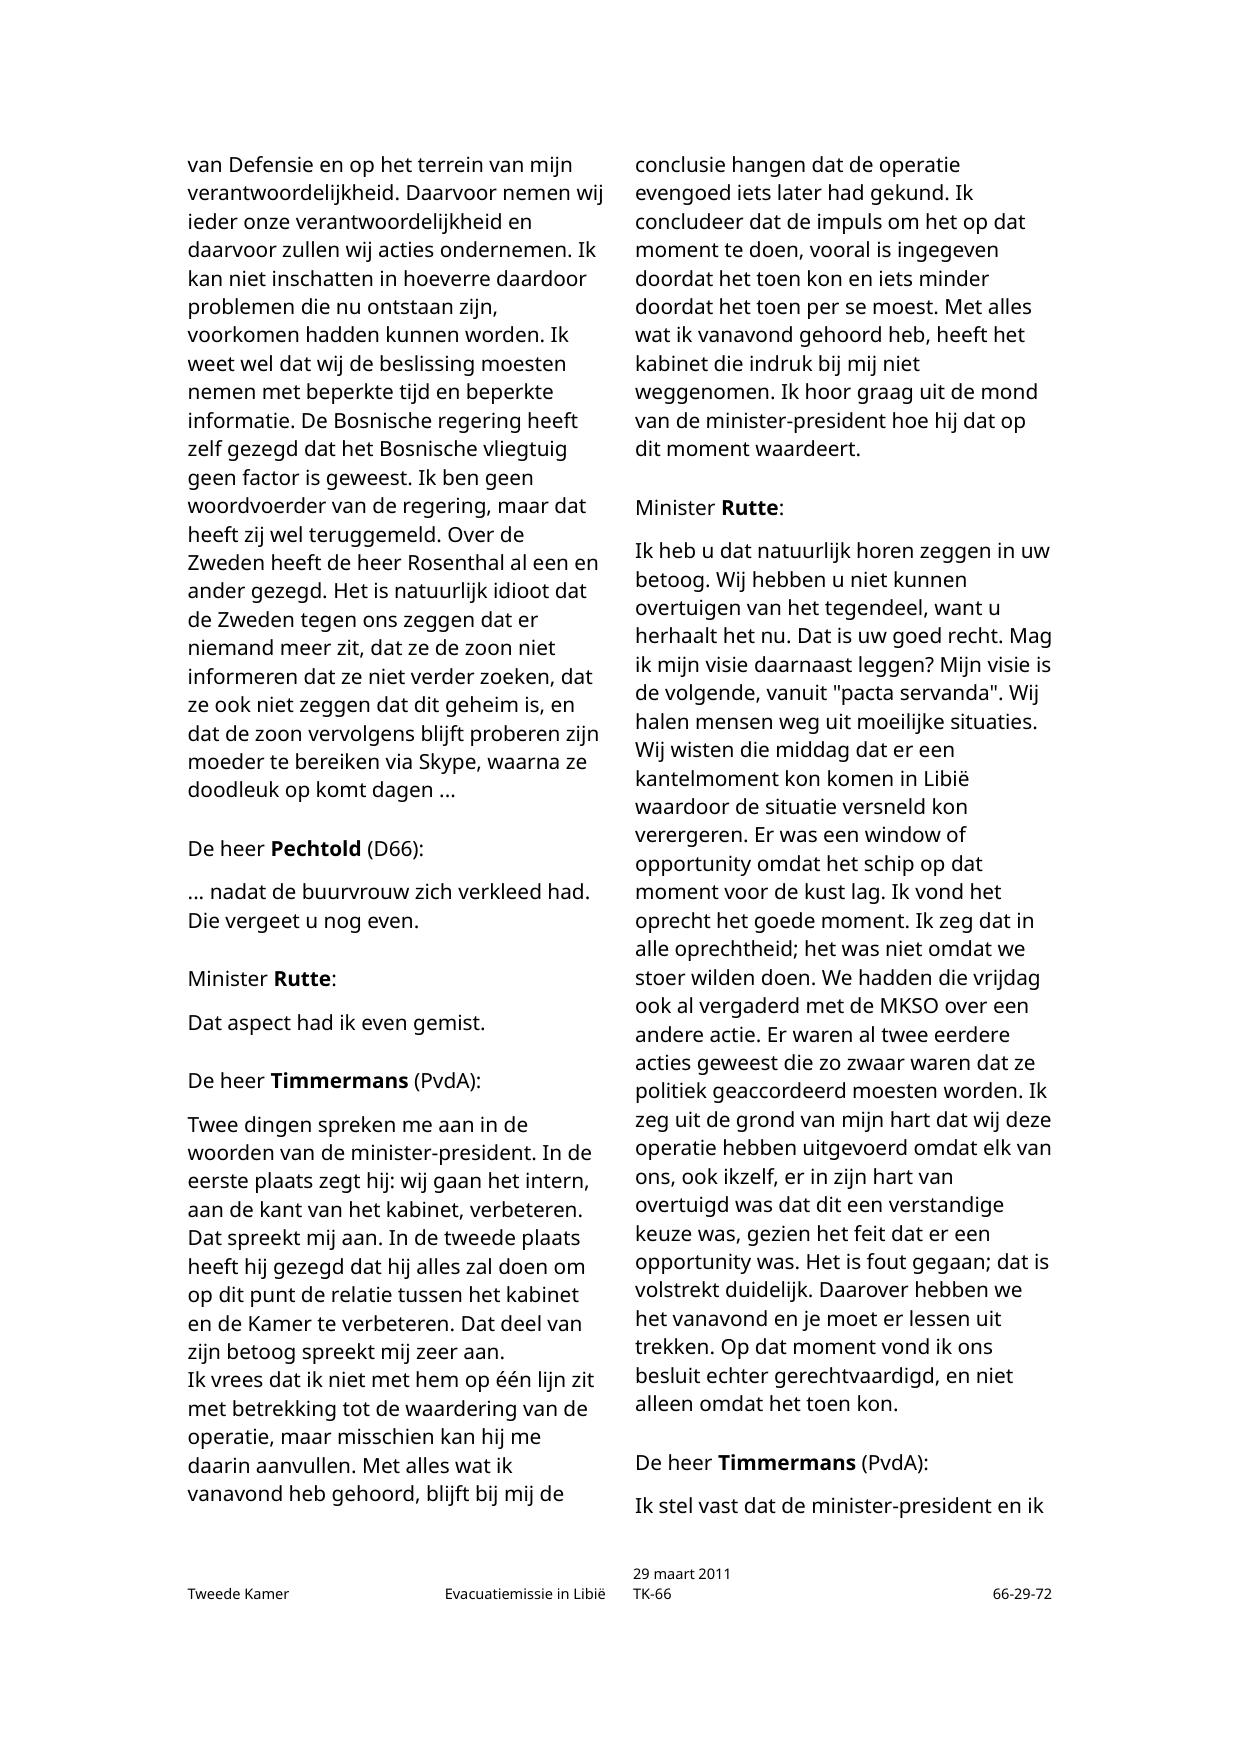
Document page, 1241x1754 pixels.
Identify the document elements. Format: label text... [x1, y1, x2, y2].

text conclusie hangen dat de operatie evengoed iets later had gekund. Ik concludeer dat de impuls om het op dat moment te doen, vooral is ingegeven doordat het toen kon en iets minder doordat het toen per se moest. Met alles wat ik vanavond gehoord heb, heeft het kabinet die indruk bij mij niet weggenomen. Ik hoor graag uit de mond van de minister-president hoe hij dat op dit moment waardeert. [635, 150, 1053, 463]
text De heer Pechtold (D66): [187, 834, 605, 862]
text Minister Rutte: [187, 964, 605, 993]
text Ik stel vast dat de minister-president en ik [635, 1491, 1053, 1520]
text Ik vrees dat ik niet met hem op één lijn zit met betrekking tot de waardering van de operatie, maar misschien kan hij me daarin aanvullen. Met alles wat ik vanavond heb gehoord, blijft bij mij de [187, 1366, 605, 1508]
text De heer Timmermans (PvdA): [635, 1448, 1053, 1476]
text Minister Rutte: [635, 493, 1053, 521]
text Ik heb u dat natuurlijk horen zeggen in uw betoog. Wij hebben u niet kunnen overtuigen van het tegendeel, want u herhaalt het nu. Dat is uw goed recht. Mag ik mijn visie daarnaast leggen? Mijn visie is de volgende, vanuit "pacta servanda". Wij halen mensen weg uit moeilijke situaties. Wij wisten die middag dat er een kantelmoment kon komen in Libië waardoor de situatie versneld kon verergeren. Er was een window of opportunity omdat het schip op dat moment voor de kust lag. Ik vond het oprecht het goede moment. Ik zeg dat in alle oprechtheid; het was niet omdat we stoer wilden doen. We hadden die vrijdag ook al vergaderd met de MKSO over een andere actie. Er waren al twee eerdere acties geweest die zo zwaar waren dat ze politiek geaccordeerd moesten worden. Ik zeg uit de grond van mijn hart dat wij deze operatie hebben uitgevoerd omdat elk van ons, ook ikzelf, er in zijn hart van overtuigd was dat dit een verstandige keuze was, gezien het feit dat er een opportunity was. Het is fout gegaan; dat is volstrekt duidelijk. Daarover hebben we het vanavond en je moet er lessen uit trekken. Op dat moment vond ik ons besluit echter gerechtvaardigd, en niet alleen omdat het toen kon. [635, 536, 1053, 1418]
text Twee dingen spreken me aan in de woorden van de minister-president. In de eerste plaats zegt hij: wij gaan het intern, aan de kant van het kabinet, verbeteren. Dat spreekt mij aan. In de tweede plaats heeft hij gezegd dat hij alles zal doen om op dit punt de relatie tussen het kabinet en de Kamer te verbeteren. Dat deel van zijn betoog spreekt mij zeer aan. [187, 1110, 605, 1366]
text ... nadat de buurvrouw zich verkleed had. Die vergeet u nog even. [187, 877, 605, 934]
text van Defensie en op het terrein van mijn verantwoordelijkheid. Daarvoor nemen wij ieder onze verantwoordelijkheid en daarvoor zullen wij acties ondernemen. Ik kan niet inschatten in hoeverre daardoor problemen die nu ontstaan zijn, voorkomen hadden kunnen worden. Ik weet wel dat wij de beslissing moesten nemen met beperkte tijd en beperkte informatie. De Bosnische regering heeft zelf gezegd dat het Bosnische vliegtuig geen factor is geweest. Ik ben geen woordvoerder van de regering, maar dat heeft zij wel teruggemeld. Over de Zweden heeft de heer Rosenthal al een en ander gezegd. Het is natuurlijk idioot dat de Zweden tegen ons zeggen dat er niemand meer zit, dat ze de zoon niet informeren dat ze niet verder zoeken, dat ze ook niet zeggen dat dit geheim is, en dat de zoon vervolgens blijft proberen zijn moeder te bereiken via Skype, waarna ze doodleuk op komt dagen ... [187, 150, 605, 804]
text Dat aspect had ik even gemist. [187, 1008, 605, 1036]
text De heer Timmermans (PvdA): [187, 1066, 605, 1095]
